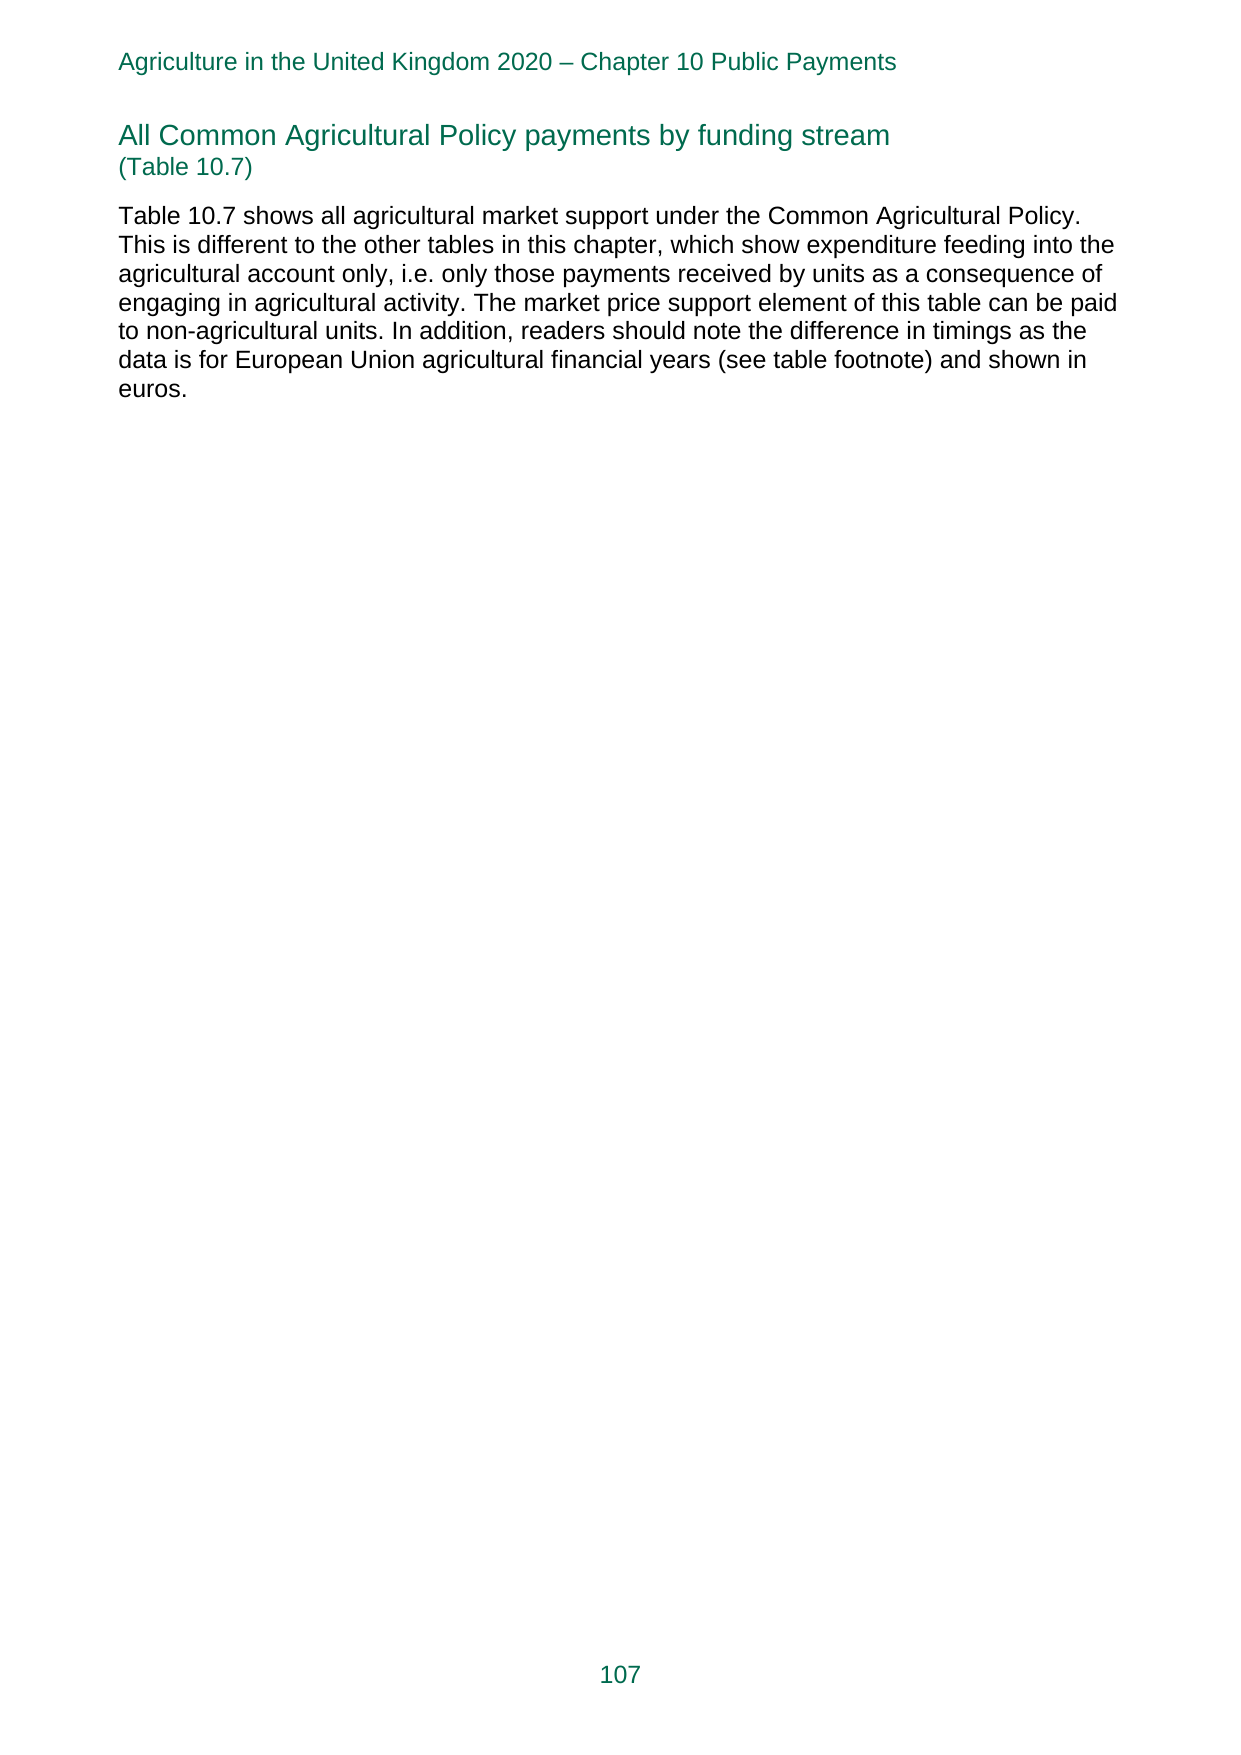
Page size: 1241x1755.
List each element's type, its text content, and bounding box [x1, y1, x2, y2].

subtitle All Common Agricultural Policy payments by funding stream (Table 10.7) [118, 118, 1122, 180]
text Table 10.7 shows all agricultural market support under the Common Agricultural Policy. This is different to the other tables in this chapter, which show expenditure feeding into the agricultural account only, i.e. only those payments received by units as a consequence of engaging in agricultural activity. The market price support element of this table can be paid to non-agricultural units. In addition, readers should note the difference in timings as the data is for European Union agricultural financial years (see table footnote) and shown in euros. [118, 201, 1122, 402]
